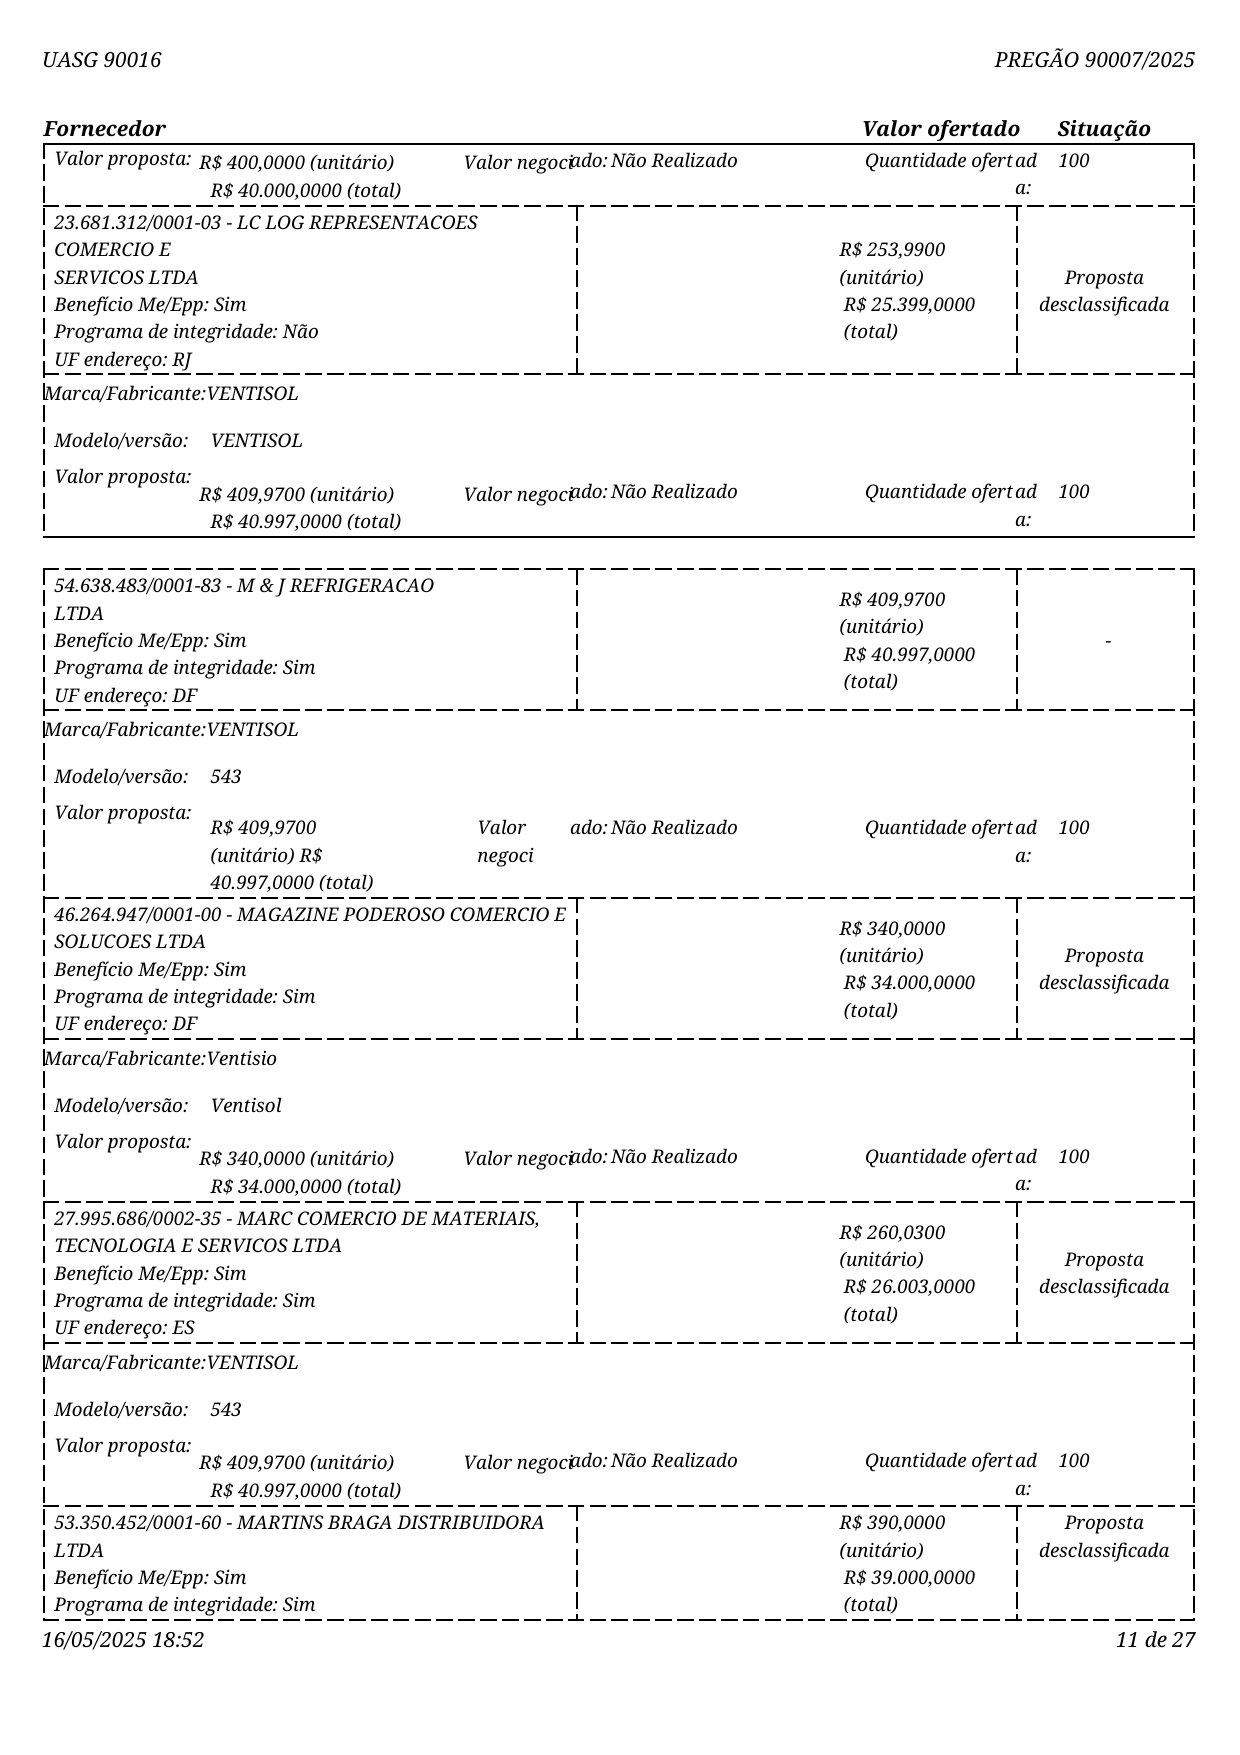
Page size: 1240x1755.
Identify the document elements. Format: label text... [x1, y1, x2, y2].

table_cell [1017, 761, 1101, 810]
table_cell [1101, 810, 1194, 897]
table_cell Quantidade ofert [839, 145, 1017, 204]
table_cell Proposta desclassificada [1017, 1505, 1194, 1619]
table_cell [577, 761, 839, 810]
table_cell [839, 1089, 1017, 1138]
table_cell [1017, 1089, 1194, 1138]
table_cell 543 [199, 1393, 577, 1443]
table_cell [577, 1393, 839, 1443]
table_cell ado: Não Realizado [577, 1443, 839, 1505]
table_cell [577, 897, 839, 1038]
table_header - [1101, 568, 1194, 709]
table_cell ada: [1017, 145, 1048, 204]
table_cell Quantidade ofert [839, 810, 1017, 897]
table_cell [577, 1505, 839, 1619]
table_cell [577, 373, 839, 424]
table_cell Modelo/versão: Valor proposta: [44, 425, 199, 536]
table_cell Marca/Fabricante: VENTISOL [44, 1342, 577, 1393]
table_cell [577, 709, 839, 761]
table_cell R$ 409,9700 (unitário) R$ 40.997,0000 (total) [199, 810, 477, 897]
table_cell [839, 1393, 1017, 1443]
table_cell 46.264.947/0001-00 - MAGAZINE PODEROSO COMERCIO E SOLUCOES LTDA Benefício Me/Epp: Sim Programa de integridade: Sim UF endereço: DF [44, 897, 577, 1038]
table_cell [1101, 709, 1194, 761]
table_cell [839, 761, 1017, 810]
table_cell [577, 425, 839, 474]
table_cell [477, 709, 577, 761]
table_cell Marca/Fabricante: VENTISOL [44, 373, 577, 424]
table_cell R$ 400,0000 (unitário) Valor negoci R$ 40.000,0000 (total) [199, 145, 577, 204]
table_cell [1017, 709, 1101, 761]
table_cell R$ 340,0000 (unitário) Valor negoci R$ 34.000,0000 (total) [199, 1139, 577, 1201]
table_cell Ventisol [199, 1089, 577, 1138]
table_cell R$ 253,9900 (unitário) R$ 25.399,0000 (total) [839, 205, 1017, 373]
table_cell ado: Não Realizado [577, 474, 839, 536]
table_cell Valor proposta: [44, 145, 199, 204]
table_cell 100 [1048, 810, 1101, 897]
table_cell R$ 409,9700 (unitário) Valor negoci R$ 40.997,0000 (total) [199, 1443, 577, 1505]
table_cell Quantidade ofert [839, 1139, 1017, 1201]
table_cell ado: Não Realizado [577, 810, 839, 897]
table_cell [1017, 425, 1194, 474]
table_cell 53.350.452/0001-60 - MARTINS BRAGA DISTRIBUIDORA LTDA Benefício Me/Epp: Sim Programa de integridade: Sim [44, 1505, 577, 1619]
table_cell Modelo/versão: Valor proposta: [44, 761, 199, 897]
table_cell [477, 761, 577, 810]
table_cell ada: [1017, 474, 1048, 536]
table_cell Proposta desclassificada [1017, 1201, 1194, 1342]
table_cell ado: Não Realizado [577, 1139, 839, 1201]
table_cell [577, 1089, 839, 1138]
table_cell Valor negoci [477, 810, 577, 897]
table_cell 100 [1048, 1443, 1194, 1505]
table_cell [839, 709, 1017, 761]
table_cell [1017, 1342, 1194, 1393]
table_cell Marca/Fabricante: Ventisio [44, 1038, 577, 1089]
table_cell ado: Não Realizado [577, 145, 839, 204]
table_cell [577, 1342, 839, 1393]
table_cell R$ 260,0300 (unitário) R$ 26.003,0000 (total) [839, 1201, 1017, 1342]
table_cell ada: [1017, 810, 1048, 897]
table_cell 27.995.686/0002-35 - MARC COMERCIO DE MATERIAIS, TECNOLOGIA E SERVICOS LTDA Benefício Me/Epp: Sim Programa de integridade: Sim UF endereço: ES [44, 1201, 577, 1342]
table_cell [839, 1342, 1017, 1393]
table_cell 23.681.312/0001-03 - LC LOG REPRESENTACOES COMERCIO E SERVICOS LTDA Benefício Me/Epp: Sim Programa de integridade: Não UF endereço: RJ [44, 205, 577, 373]
table_header R$ 409,9700 (unitário) R$ 40.997,0000 (total) [839, 568, 1017, 709]
table_cell Quantidade ofert [839, 1443, 1017, 1505]
table_cell 100 [1048, 1139, 1194, 1201]
table_cell R$ 340,0000 (unitário) R$ 34.000,0000 (total) [839, 897, 1017, 1038]
table_cell Modelo/versão: Valor proposta: [44, 1089, 199, 1201]
table_header [1017, 568, 1101, 709]
table_cell ada: [1017, 1443, 1048, 1505]
table_cell [839, 425, 1017, 474]
table_cell ada: [1017, 1139, 1048, 1201]
table_cell 543 [199, 761, 477, 810]
table_cell [1017, 373, 1194, 424]
table_cell Modelo/versão: Valor proposta: [44, 1393, 199, 1505]
table_cell VENTISOL [199, 425, 577, 474]
table_cell 100 [1048, 145, 1194, 204]
table_cell [1017, 1393, 1194, 1443]
table_cell R$ 409,9700 (unitário) Valor negoci R$ 40.997,0000 (total) [199, 474, 577, 536]
table_header 54.638.483/0001-83 - M & J REFRIGERACAO LTDA Benefício Me/Epp: Sim Programa de integridade: Sim UF endereço: DF [44, 568, 477, 709]
table_cell R$ 390,0000 (unitário) R$ 39.000,0000 (total) [839, 1505, 1017, 1619]
table_cell [839, 1038, 1017, 1089]
table_cell Proposta desclassificada [1017, 897, 1194, 1038]
table_header [477, 568, 577, 709]
table_cell [577, 1201, 839, 1342]
table_cell [1101, 761, 1194, 810]
table_cell [577, 205, 839, 373]
table_cell Marca/Fabricante: VENTISOL [44, 709, 477, 761]
table_cell [577, 1038, 839, 1089]
table_cell [1017, 1038, 1194, 1089]
table_header [577, 568, 839, 709]
table_cell [839, 373, 1017, 424]
table_cell Quantidade ofert [839, 474, 1017, 536]
table_cell Proposta desclassificada [1017, 205, 1194, 373]
table_cell 100 [1048, 474, 1194, 536]
